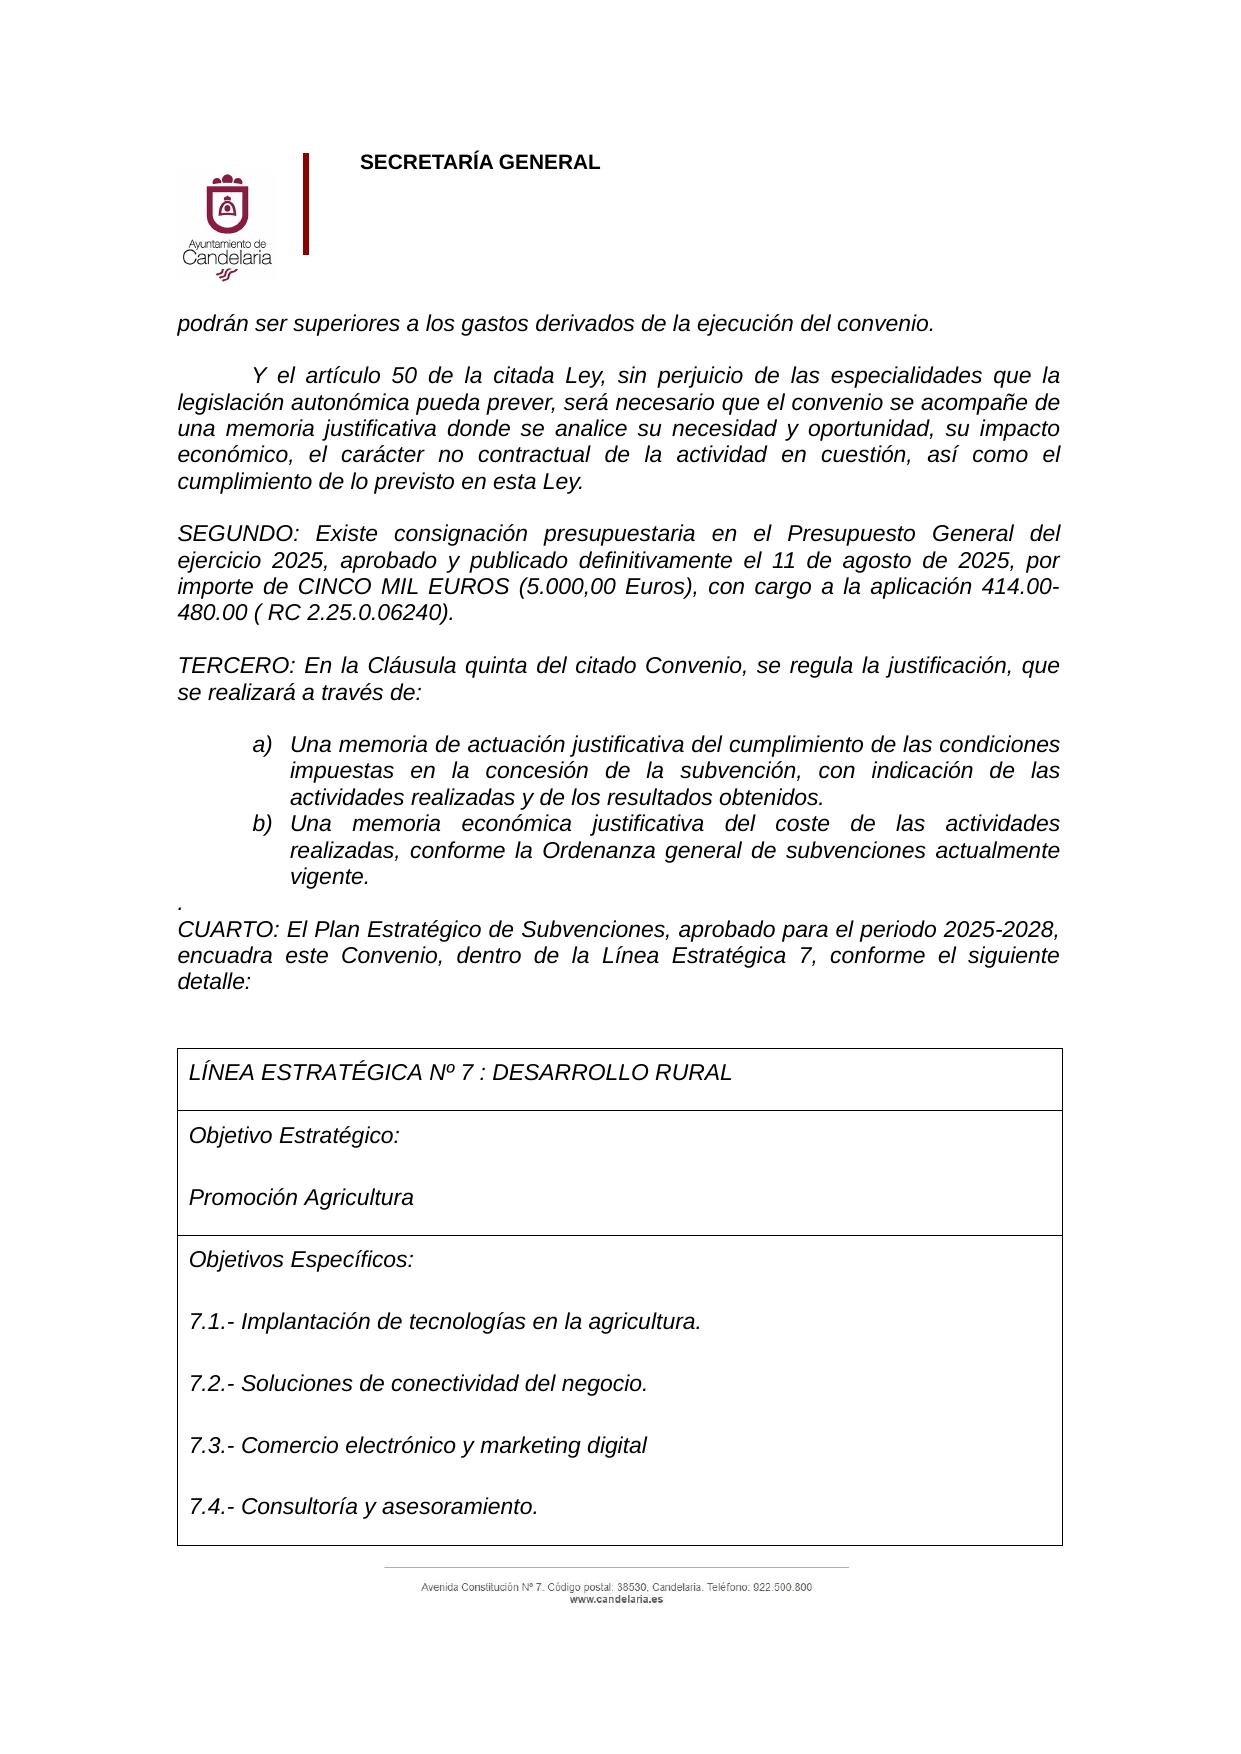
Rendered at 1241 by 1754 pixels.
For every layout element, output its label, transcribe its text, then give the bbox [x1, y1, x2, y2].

text CUARTO: El Plan Estratégico de Subvenciones, aprobado para el periodo 2025-2028, encuadra este Convenio, dentro de la Línea Estratégica 7, conforme el siguiente detalle: [177, 916, 1063, 995]
list Una memoria económica justificativa del coste de las actividades realizadas, conforme la Ordenanza general de subvenciones actualmente vigente. [252, 810, 1063, 889]
text SEGUNDO: Existe consignación presupuestaria en el Presupuesto General del ejercicio 2025, aprobado y publicado definitivamente el 11 de agosto de 2025, por importe de CINCO MIL EUROS (5.000,00 Euros), con cargo a la aplicación 414.00-480.00 ( RC 2.25.0.06240). [177, 520, 1063, 626]
table_header LÍNEA ESTRATÉGICA Nº 7 : DESARROLLO RURAL [178, 1049, 1062, 1110]
text TERCERO: En la Cláusula quinta del citado Convenio, se regula la justificación, que se realizará a través de: [177, 652, 1063, 705]
table_cell Objetivo Estratégico: Promoción Agricultura [178, 1111, 1062, 1235]
text . [177, 889, 1063, 916]
list Una memoria de actuación justificativa del cumplimiento de las condiciones impuestas en la concesión de la subvención, con indicación de las actividades realizadas y de los resultados obtenidos. [252, 731, 1063, 810]
text podrán ser superiores a los gastos derivados de la ejecución del convenio. [177, 309, 1063, 336]
table_cell Objetivos Específicos: 7.1.- Implantación de tecnologías en la agricultura. 7.2.- Soluciones de conectividad del negocio. 7.3.- Comercio electrónico y marketing digital 7.4.- Consultoría y asesoramiento. [178, 1236, 1062, 1545]
text Y el artículo 50 de la citada Ley, sin perjuicio de las especialidades que la legislación autonómica pueda prever, será necesario que el convenio se acompañe de una memoria justificativa donde se analice su necesidad y oportunidad, su impacto económico, el carácter no contractual de la actividad en cuestión, así como el cumplimiento de lo previsto en esta Ley. [177, 362, 1063, 494]
